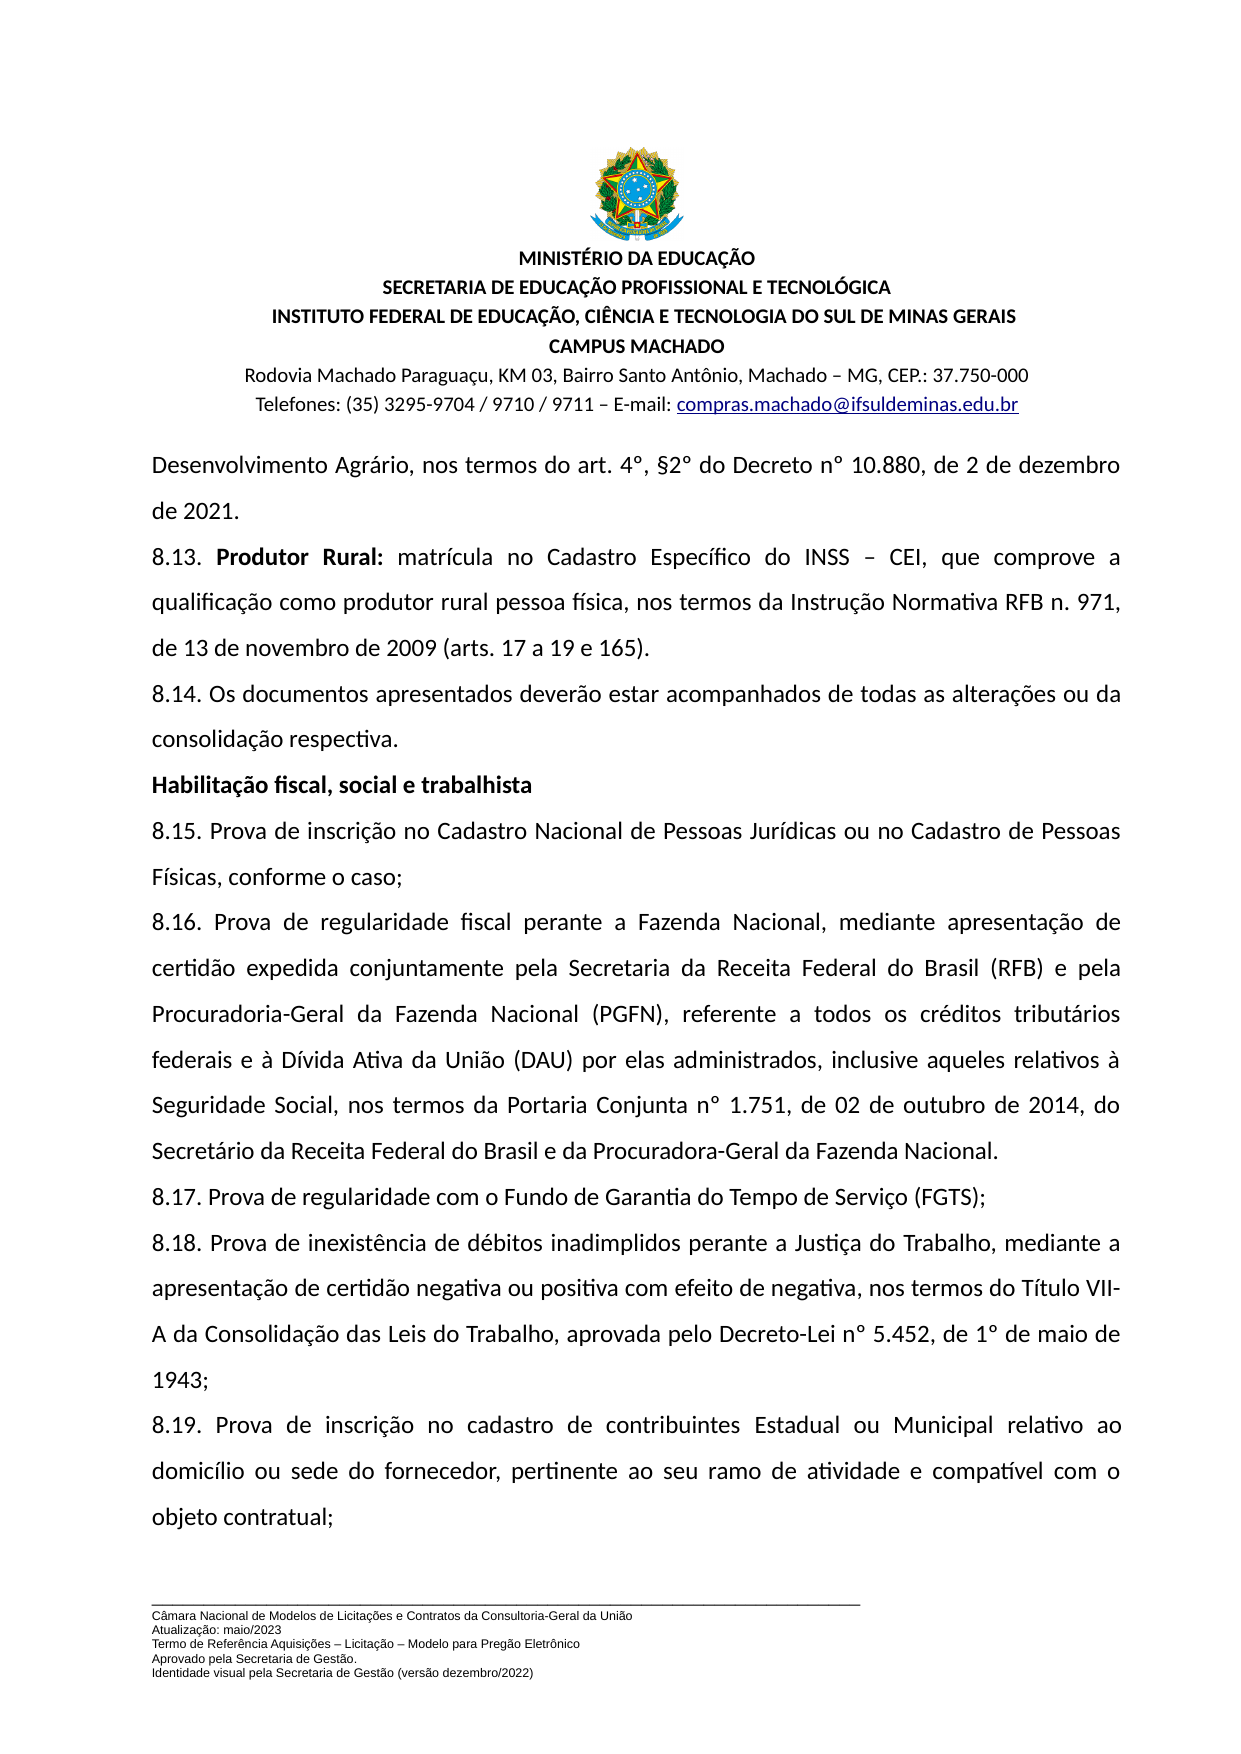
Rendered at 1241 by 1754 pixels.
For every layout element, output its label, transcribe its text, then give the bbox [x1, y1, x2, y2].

text 8.15. Prova de inscrição no Cadastro Nacional de Pessoas Jurídicas ou no Cadastro de Pessoas Físicas, conforme o caso; [152, 815, 1122, 891]
text 8.13. Produtor Rural: matrícula no Cadastro Específico do INSS – CEI, que comprove a qualificação como produtor rural pessoa física, nos termos da Instrução Normativa RFB n. 971, de 13 de novembro de 2009 (arts. 17 a 19 e 165). [152, 541, 1122, 663]
text Habilitação fiscal, social e trabalhista [152, 769, 1122, 800]
picture [656, 223, 665, 228]
picture [630, 236, 645, 241]
text 8.17. Prova de regularidade com o Fundo de Garantia do Tempo de Serviço (FGTS); [152, 1181, 1122, 1211]
text 8.16. Prova de regularidade fiscal perante a Fazenda Nacional, mediante apresentação de certidão expedida conjuntamente pela Secretaria da Receita Federal do Brasil (RFB) e pela Procuradoria-Geral da Fazenda Nacional (PGFN), referente a todos os créditos tributários federais e à Dívida Ativa da União (DAU) por elas administrados, inclusive aqueles relativos à Seguridade Social, nos termos da Portaria Conjunta nº 1.751, de 02 de outubro de 2014, do Secretário da Receita Federal do Brasil e da Procuradora-Geral da Fazenda Nacional. [152, 907, 1122, 1166]
picture [590, 147, 684, 241]
text 8.18. Prova de inexistência de débitos inadimplidos perante a Justiça do Trabalho, mediante a apresentação de certidão negativa ou positiva com efeito de negativa, nos termos do Título VII-A da Consolidação das Leis do Trabalho, aprovada pelo Decreto-Lei nº 5.452, de 1º de maio de 1943; [152, 1227, 1122, 1394]
text 8.14. Os documentos apresentados deverão estar acompanhados de todas as alterações ou da consolidação respectiva. [152, 678, 1122, 754]
text 8.19. Prova de inscrição no cadastro de contribuintes Estadual ou Municipal relativo ao domicílio ou sede do fornecedor, pertinente ao seu ramo de atividade e compatível com o objeto contratual; [152, 1409, 1122, 1532]
text Desenvolvimento Agrário, nos termos do art. 4º, §2º do Decreto nº 10.880, de 2 de dezembro de 2021. [152, 449, 1122, 526]
picture [652, 219, 684, 241]
